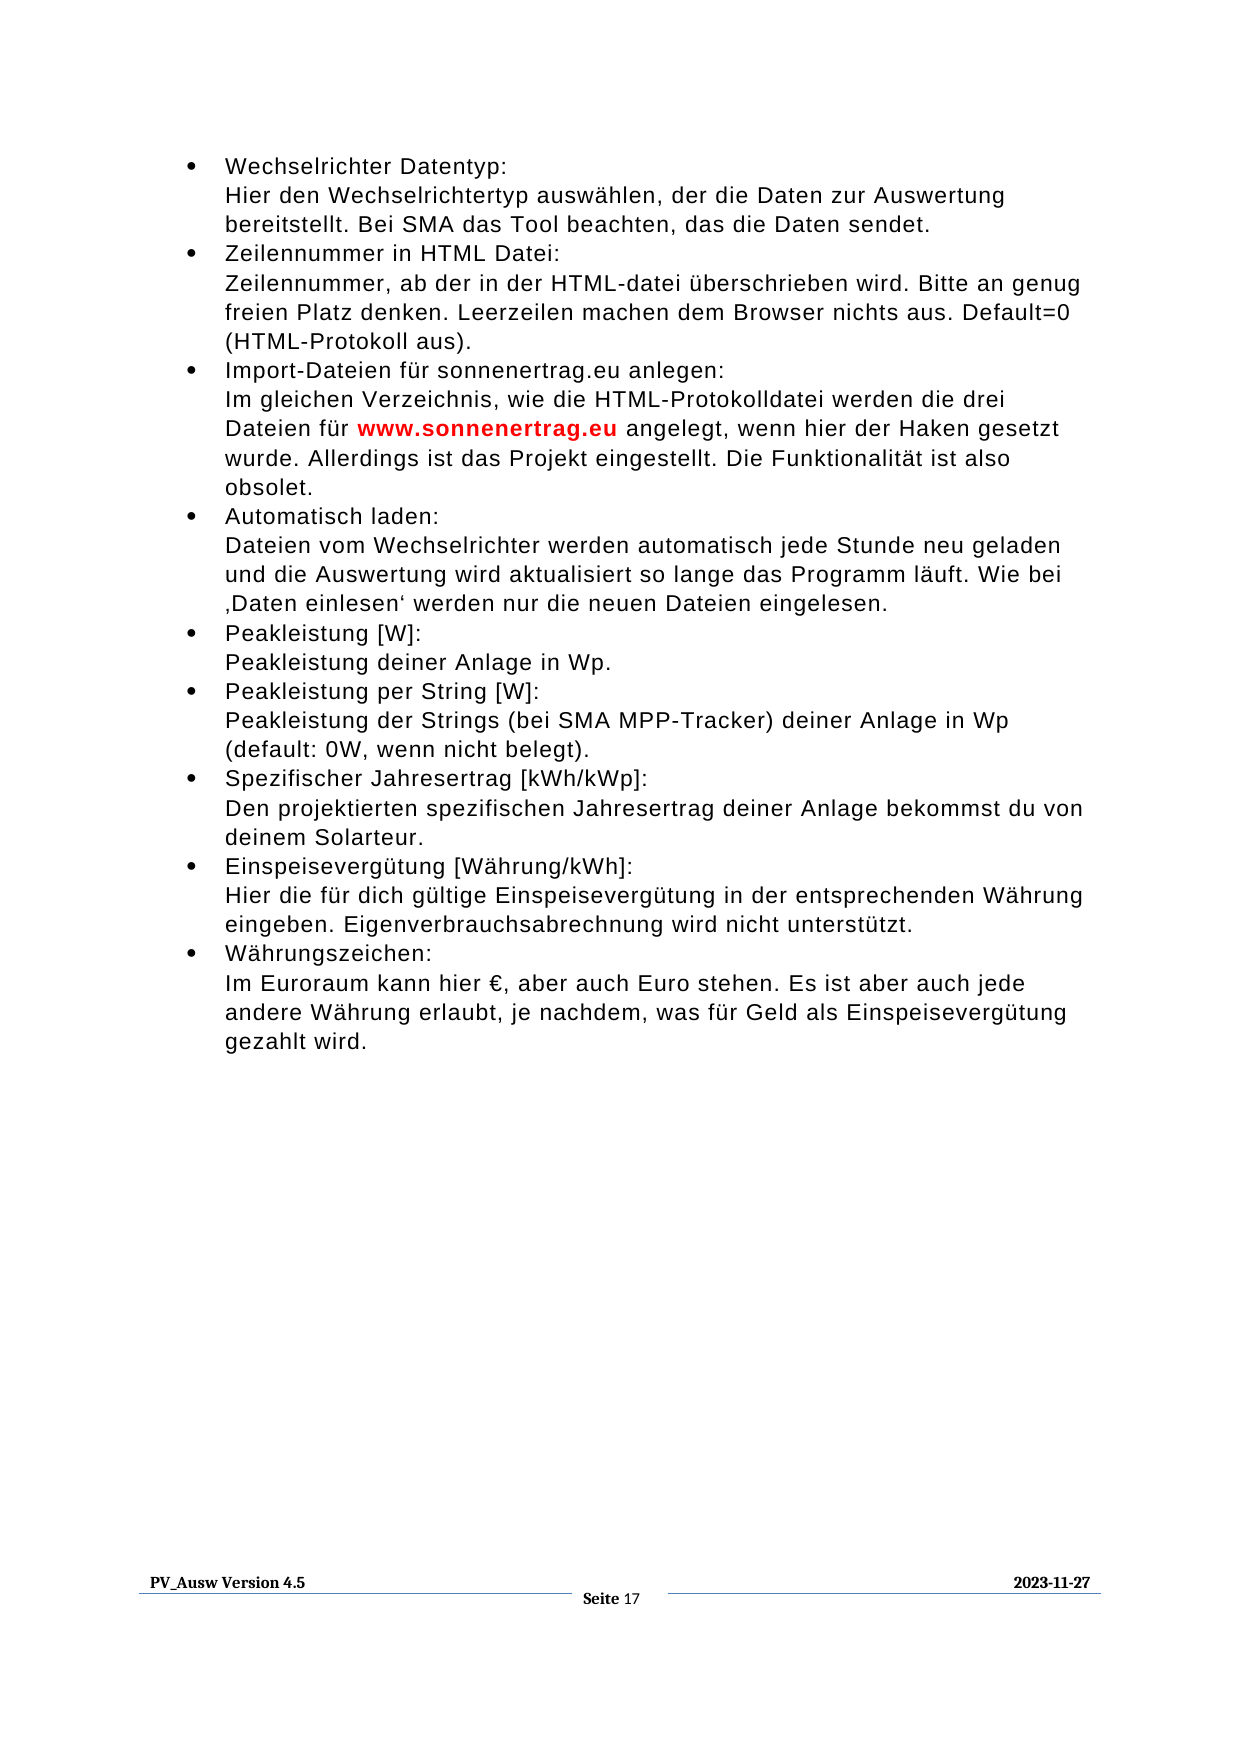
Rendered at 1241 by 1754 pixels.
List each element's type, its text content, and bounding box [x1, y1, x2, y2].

list Automatisch laden: Dateien vom Wechselrichter werden automatisch jede Stunde neu geladen und die Auswertung wird aktualisiert so lange das Programm läuft. Wie bei ‚Daten einlesen‘ werden nur die neuen Dateien eingelesen. [187, 500, 1090, 617]
list Einspeisevergütung [Währung/kWh]: Hier die für dich gültige Einspeisevergütung in der entsprechenden Währung eingeben. Eigenverbrauchsabrechnung wird nicht unterstützt. [187, 850, 1090, 937]
list Spezifischer Jahresertrag [kWh/kWp]: Den projektierten spezifischen Jahresertrag deiner Anlage bekommst du von deinem Solarteur. [187, 762, 1090, 850]
list Wechselrichter Datentyp: Hier den Wechselrichtertyp auswählen, der die Daten zur Auswertung bereitstellt. Bei SMA das Tool beachten, das die Daten sendet. [187, 150, 1090, 237]
list Peakleistung per String [W]: Peakleistung der Strings (bei SMA MPP-Tracker) deiner Anlage in Wp (default: 0W, wenn nicht belegt). [187, 675, 1090, 762]
list Zeilennummer in HTML Datei: Zeilennummer, ab der in der HTML-datei überschrieben wird. Bitte an genug freien Platz denken. Leerzeilen machen dem Browser nichts aus. Default=0 (HTML-Protokoll aus). [187, 237, 1090, 354]
list Peakleistung [W]: Peakleistung deiner Anlage in Wp. [187, 617, 1090, 675]
list Währungszeichen: Im Euroraum kann hier €, aber auch Euro stehen. Es ist aber auch jede andere Währung erlaubt, je nachdem, was für Geld als Einspeisevergütung gezahlt wird. [187, 937, 1090, 1054]
list Import-Dateien für sonnenertrag.eu anlegen: Im gleichen Verzeichnis, wie die HTML-Protokolldatei werden die drei Dateien für www.sonnenertrag.eu angelegt, wenn hier der Haken gesetzt wurde. Allerdings ist das Projekt eingestellt. Die Funktionalität ist also obsolet. [187, 354, 1090, 500]
